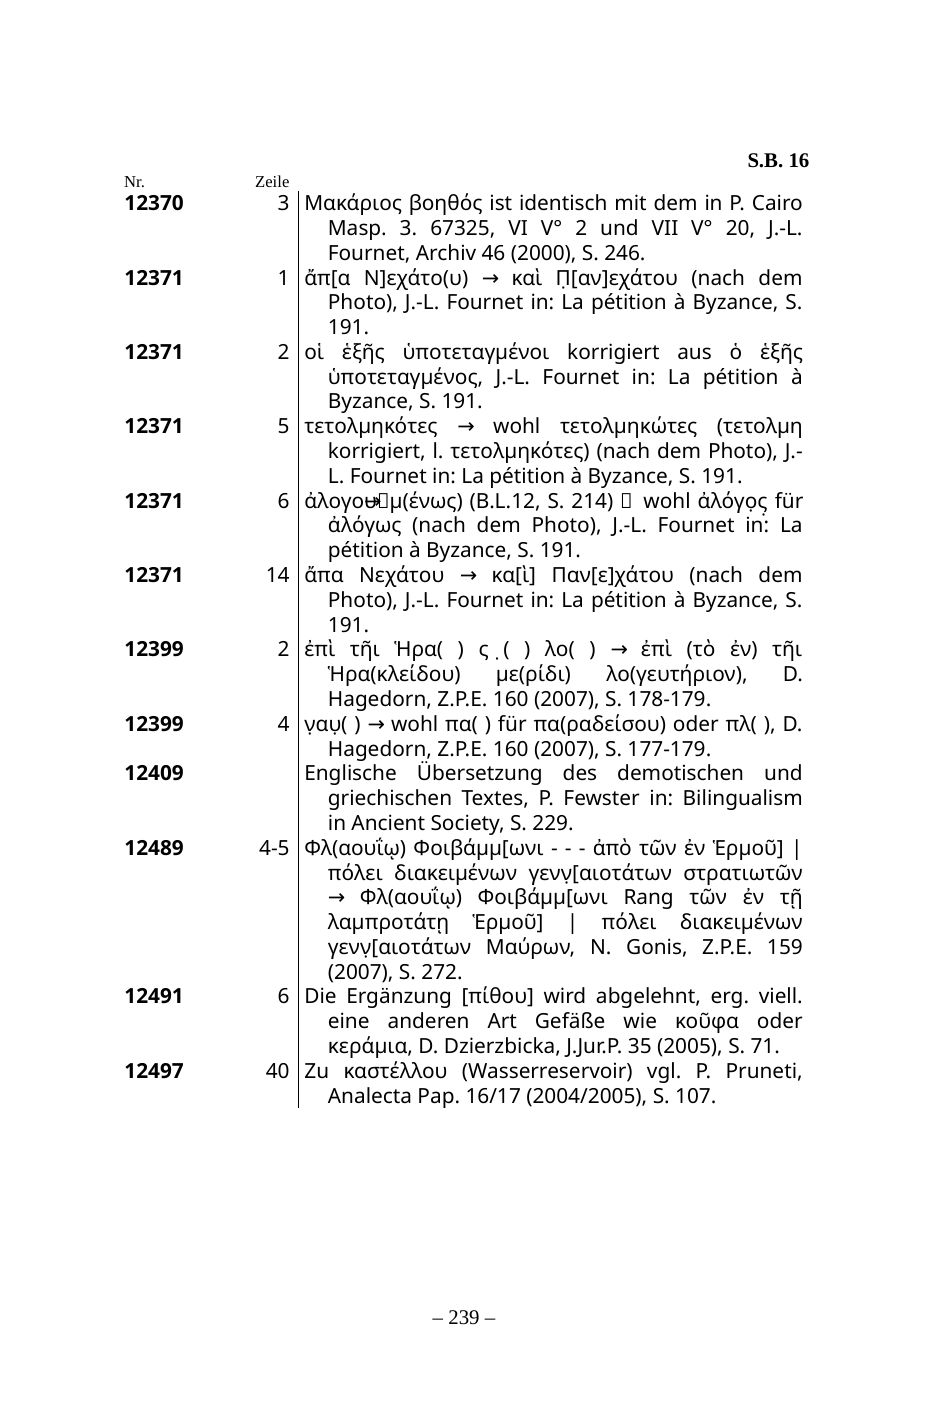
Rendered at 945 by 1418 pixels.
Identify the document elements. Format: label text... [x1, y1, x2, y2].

table_cell ἄπ[α Ν]εχάτο(υ) → καὶ Π̣[αν]εχάτου (nach dem Photo), J.-L. Fournet in: La pétition à Byzance, S. 191. [299, 265, 809, 339]
table_cell 1 [207, 265, 298, 339]
table_cell ἀλογουμ(ένως) (B.L.12, S. 214) → wohl ἀλόγο̣ς̣ für ἀλόγως (nach dem Photo), J.-L. Fournet in: La pétition à Byzance, S. 191. [299, 488, 809, 563]
table_cell 12371 [118, 563, 207, 637]
table_cell 4-5 [207, 835, 298, 984]
table_cell Zu καστέλλου (Wasserreservoir) vgl. P. Pruneti, Analecta Pap. 16/17 (2004/2005), S. 107. [299, 1059, 809, 1108]
table_cell ν̣αυ̣( ) → wohl πα( ) für πα(ραδείσου) oder πλ( ), D. Hagedorn, Z.P.E. 160 (2007), S. 177-179. [299, 711, 809, 761]
table_cell οἱ ἑξῆς ὑποτεταγμένοι korrigiert aus ὁ ἑξῆς ὑποτεταγμένος, J.-L. Fournet in: La pétition à Byzance, S. 191. [299, 340, 809, 414]
table_cell 12491 [118, 984, 207, 1058]
table_cell 6 [207, 984, 298, 1058]
table_cell ἄπα Νεχάτου → κα[ὶ] Παν[ε]χάτου (nach dem Photo), J.-L. Fournet in: La pétition à Byzance, S. 191. [299, 563, 809, 637]
table_cell 12370 [118, 191, 207, 265]
table_cell τετολμηκότες → wohl τετολμηκώτες (τετολμη korrigiert, l. τετολμηκότες) (nach dem Photo), J.-L. Fournet in: La pétition à Byzance, S. 191. [299, 414, 809, 488]
table_cell 2 [207, 340, 298, 414]
table_cell 5 [207, 414, 298, 488]
table_cell 12371 [118, 414, 207, 488]
table_cell Μακάριος βοηθός ist identisch mit dem in P. Cairo Masp. 3. 67325, VI V° 2 und VII V° 20, J.-L. Fournet, Archiv 46 (2000), S. 246. [299, 191, 809, 265]
table_cell 40 [207, 1059, 298, 1108]
table_cell 14 [207, 563, 298, 637]
table_cell ἐπὶ τῆι Ἡρα( ) ς ̣( ) λο( ) → ἐπὶ (τὸ ἐν) τῆι Ἡρα(κλείδου) με(ρίδι) λο(γευτήριον), D. Hagedorn, Z.P.E. 160 (2007), S. 178-179. [299, 637, 809, 711]
table_cell 12371 [118, 488, 207, 563]
table_cell 12409 [118, 761, 207, 835]
table_cell 12489 [118, 835, 207, 984]
table_cell 12371 [118, 265, 207, 339]
table_cell 12399 [118, 711, 207, 761]
table_cell 12399 [118, 637, 207, 711]
table_cell 12371 [118, 340, 207, 414]
table_cell 4 [207, 711, 298, 761]
table_cell 3 [207, 191, 298, 265]
table_cell 6 [207, 488, 298, 563]
table_cell Die Ergänzung [πίθου] wird abgelehnt, erg. viell. eine anderen Art Gefäße wie κοῦφα oder κεράμια, D. Dzierzbicka, J.Jur.P. 35 (2005), S. 71. [299, 984, 809, 1058]
table_cell Φλ(αουΐῳ) Φοιβάμμ[ωνι - - - ἀπὸ τῶν ἐν Ἑρμοῦ] | πόλει διακειμένων γενν̣[αιοτάτων στρατιωτῶν → Φλ(αουΐῳ) Φοιβάμμ[ωνι Rang τῶν ἐν τῇ λαμπροτάτῃ Ἑρμοῦ] | πόλει διακειμένων γενν̣[αιοτάτων Μαύρων, N. Gonis, Z.P.E. 159 (2007), S. 272. [299, 835, 809, 984]
table_cell [207, 761, 298, 835]
table_cell Englische Übersetzung des demotischen und griechischen Textes, P. Fewster in: Bilingualism in Ancient Society, S. 229. [299, 761, 809, 835]
table_cell 12497 [118, 1059, 207, 1108]
table_cell 2 [207, 637, 298, 711]
